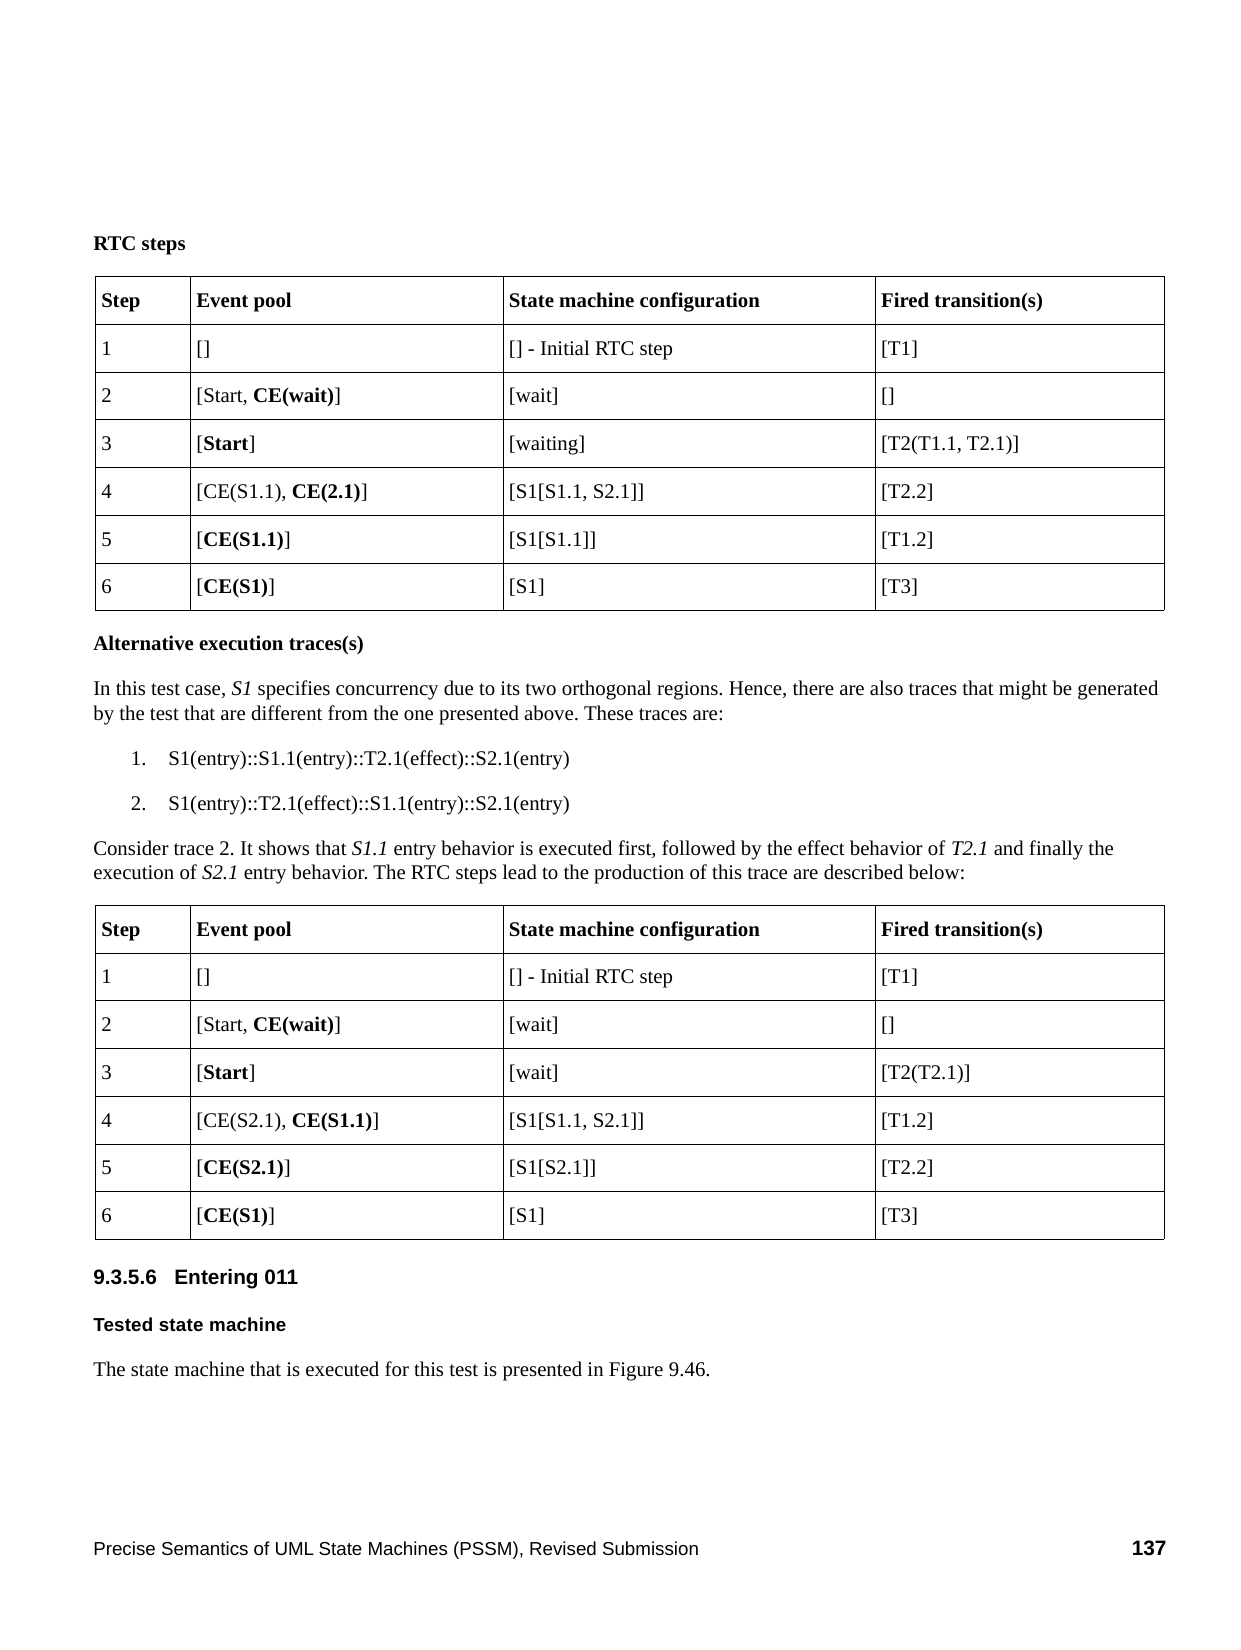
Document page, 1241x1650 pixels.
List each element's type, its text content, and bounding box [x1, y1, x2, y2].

table_cell [CE(S2.1), CE(S1.1)] [191, 1097, 503, 1143]
table_cell 4 [96, 468, 190, 515]
table_cell [] [191, 325, 503, 372]
table_header State machine configuration [504, 277, 875, 324]
table_cell [] - Initial RTC step [504, 954, 875, 1000]
table_header Fired transition(s) [876, 277, 1164, 324]
subtitle Entering 011 [93, 1264, 1164, 1289]
table_cell 3 [96, 1049, 190, 1096]
table_cell [wait] [504, 373, 875, 419]
table_cell 6 [96, 1192, 190, 1239]
table_cell [S1[S2.1]] [504, 1145, 875, 1191]
table_cell [CE(S1)] [191, 564, 503, 610]
table_header Event pool [191, 906, 503, 953]
table_cell [] - Initial RTC step [504, 325, 875, 372]
table_cell [T3] [876, 1192, 1164, 1239]
table_cell [Start, CE(wait)] [191, 1001, 503, 1048]
table_cell [T3] [876, 564, 1164, 610]
table_cell 3 [96, 420, 190, 467]
table_cell 2 [96, 373, 190, 419]
table_cell [CE(S1.1), CE(2.1)] [191, 468, 503, 515]
text Alternative execution traces(s) [93, 631, 1164, 655]
table_cell [S1] [504, 1192, 875, 1239]
table_cell [Start] [191, 420, 503, 467]
table_cell [S1] [504, 564, 875, 610]
table_cell [CE(S1)] [191, 1192, 503, 1239]
table_cell [T1] [876, 954, 1164, 1000]
text RTC steps [93, 231, 1164, 255]
table_cell [wait] [504, 1049, 875, 1096]
table_cell [T1.2] [876, 516, 1164, 562]
text Consider trace 2. It shows that S1.1 entry behavior is executed first, followed by the effect behavior of T2.1 and finally the execution of S2.1 entry behavior. The RTC steps lead to the production of this trace are described below: [93, 836, 1164, 884]
table_cell [T2(T1.1, T2.1)] [876, 420, 1164, 467]
table_cell [] [876, 1001, 1164, 1048]
table_header Fired transition(s) [876, 906, 1164, 953]
table_header Step [96, 906, 190, 953]
table_cell [wait] [504, 1001, 875, 1048]
table_cell [T2.2] [876, 468, 1164, 515]
list S1(entry)::T2.1(effect)::S1.1(entry)::S2.1(entry) [131, 791, 1164, 815]
table_cell [] [876, 373, 1164, 419]
table_cell [] [191, 954, 503, 1000]
table_header Event pool [191, 277, 503, 324]
subtitle Tested state machine [93, 1314, 1164, 1336]
text In this test case, S1 specifies concurrency due to its two orthogonal regions. Hence, there are also traces that might be generated by the test that are different from the one presented above. These traces are: [93, 676, 1164, 724]
table_header State machine configuration [504, 906, 875, 953]
table_cell [CE(S1.1)] [191, 516, 503, 562]
table_cell [T1] [876, 325, 1164, 372]
table_cell [T2(T2.1)] [876, 1049, 1164, 1096]
table_cell 6 [96, 564, 190, 610]
text The state machine that is executed for this test is presented in Figure 9.46. [93, 1357, 1164, 1381]
table_cell 5 [96, 516, 190, 562]
table_cell 1 [96, 325, 190, 372]
table_cell [T1.2] [876, 1097, 1164, 1143]
table_cell 1 [96, 954, 190, 1000]
table_cell [waiting] [504, 420, 875, 467]
table_cell [Start] [191, 1049, 503, 1096]
table_cell [S1[S1.1, S2.1]] [504, 1097, 875, 1143]
table_cell 4 [96, 1097, 190, 1143]
table_cell [Start, CE(wait)] [191, 373, 503, 419]
table_cell [CE(S2.1)] [191, 1145, 503, 1191]
list S1(entry)::S1.1(entry)::T2.1(effect)::S2.1(entry) [131, 746, 1164, 769]
table_cell [T2.2] [876, 1145, 1164, 1191]
table_cell 5 [96, 1145, 190, 1191]
table_cell 2 [96, 1001, 190, 1048]
table_cell [S1[S1.1]] [504, 516, 875, 562]
table_cell [S1[S1.1, S2.1]] [504, 468, 875, 515]
table_header Step [96, 277, 190, 324]
